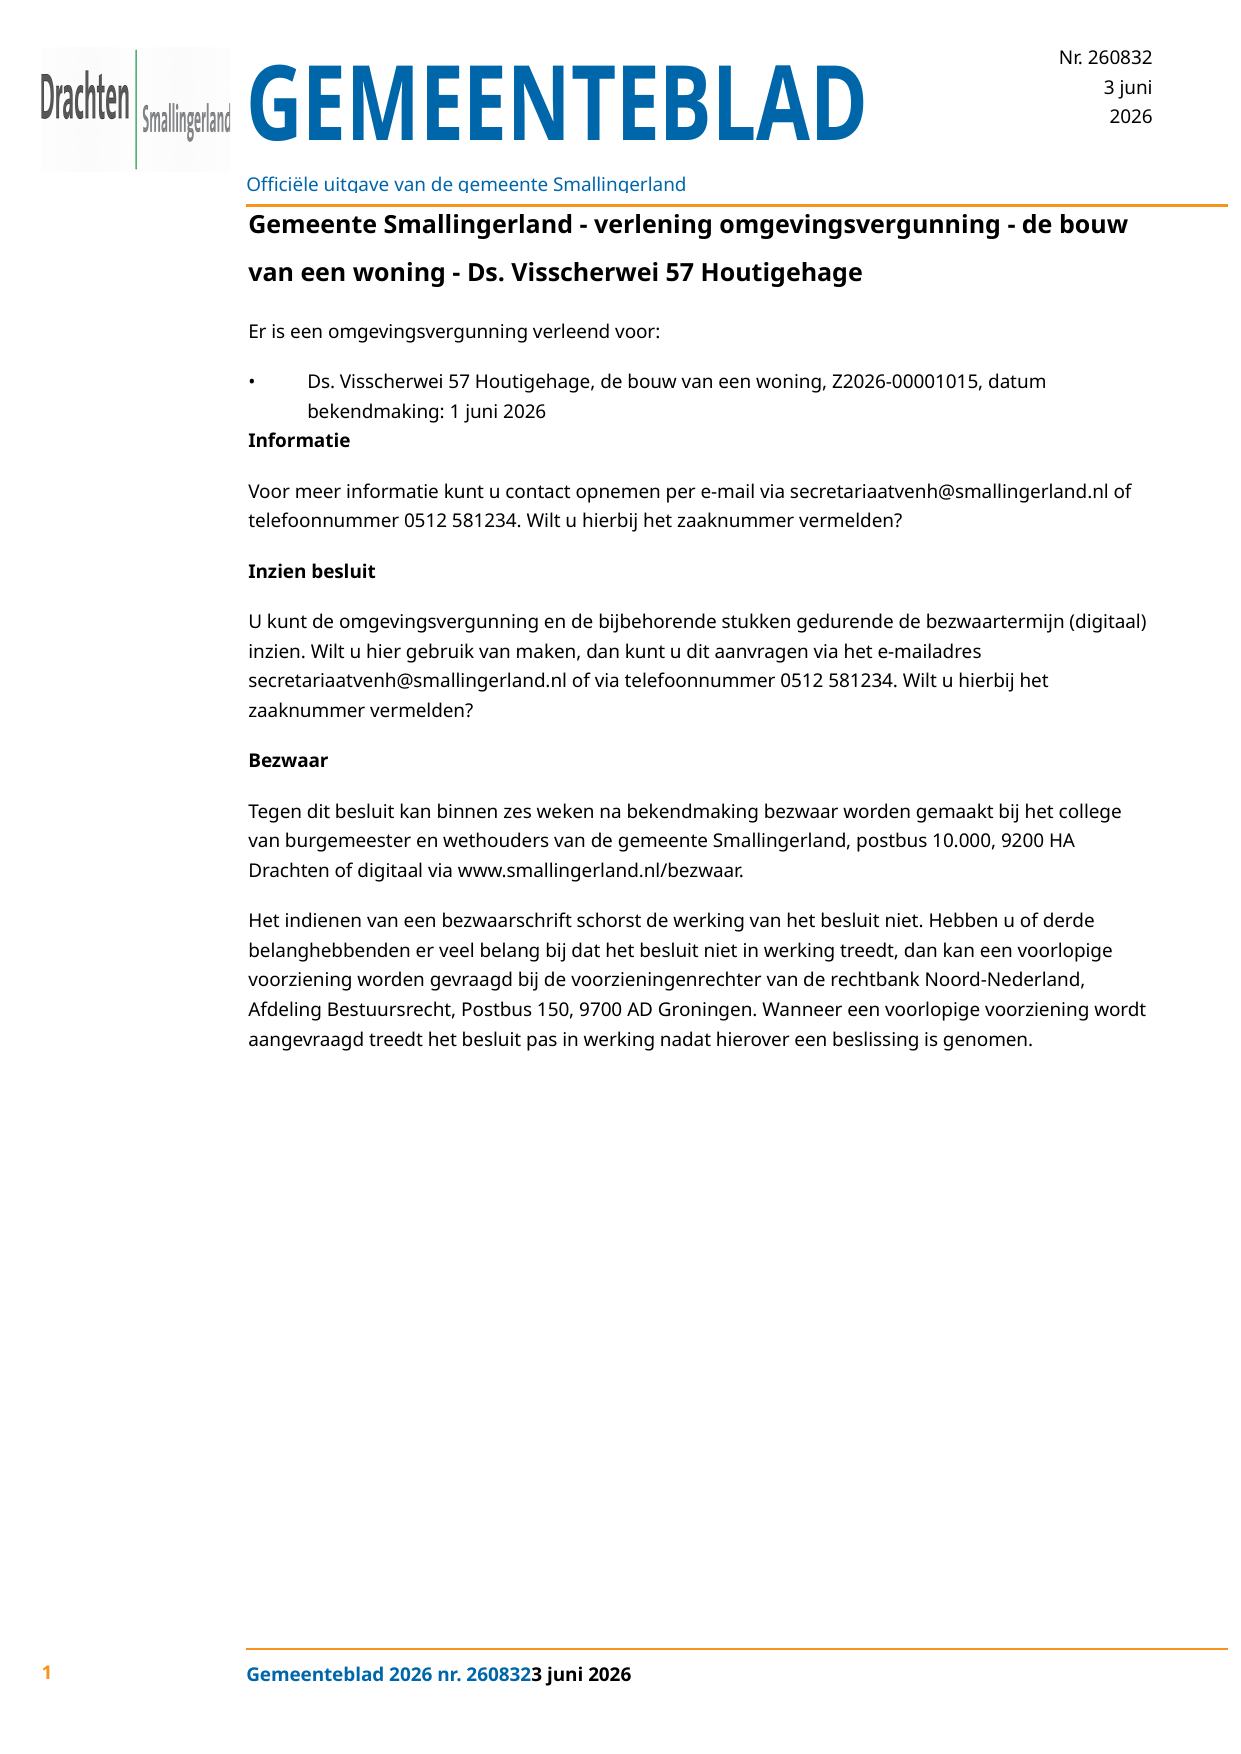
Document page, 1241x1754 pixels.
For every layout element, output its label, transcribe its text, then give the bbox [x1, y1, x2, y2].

picture [41, 47, 231, 172]
text U kunt de omgevingsvergunning en de bijbehorende stukken gedurende de bezwaartermijn (digitaal) inzien. Wilt u hier gebruik van maken, dan kunt u dit aanvragen via het e-mailadres secretariaatvenh@smallingerland.nl of via telefoonnummer 0512 581234. Wilt u hierbij het zaaknummer vermelden? [248, 608, 1152, 723]
text Er is een omgevingsvergunning verleend voor: [248, 318, 1152, 344]
text Gemeente Smallingerland - verlening omgevingsvergunning - de bouw van een woning - Ds. Visscherwei 57 Houtigehage [248, 207, 1152, 288]
text Bezwaar [248, 747, 1152, 773]
list Ds. Visscherwei 57 Houtigehage, de bouw van een woning, Z2026-00001015, datum bekendmaking: 1 juni 2026 [248, 368, 1152, 424]
text Tegen dit besluit kan binnen zes weken na bekendmaking bezwaar worden gemaakt bij het college van burgemeester en wethouders van de gemeente Smallingerland, postbus 10.000, 9200 HA Drachten of digitaal via www.smallingerland.nl/bezwaar. [248, 798, 1152, 883]
text Informatie [248, 427, 1152, 453]
text Het indienen van een bezwaarschrift schorst de werking van het besluit niet. Hebben u of derde belanghebbenden er veel belang bij dat het besluit niet in werking treedt, dan kan een voorlopige voorziening worden gevraagd bij de voorzieningenrechter van de rechtbank Noord-Nederland, Afdeling Bestuursrecht, Postbus 150, 9700 AD Groningen. Wanneer een voorlopige voorziening wordt aangevraagd treedt het besluit pas in werking nadat hierover een beslissing is genomen. [248, 907, 1152, 1052]
text Inzien besluit [248, 558, 1152, 584]
text Voor meer informatie kunt u contact opnemen per e-mail via secretariaatvenh@smallingerland.nl of telefoonnummer 0512 581234. Wilt u hierbij het zaaknummer vermelden? [248, 478, 1152, 533]
